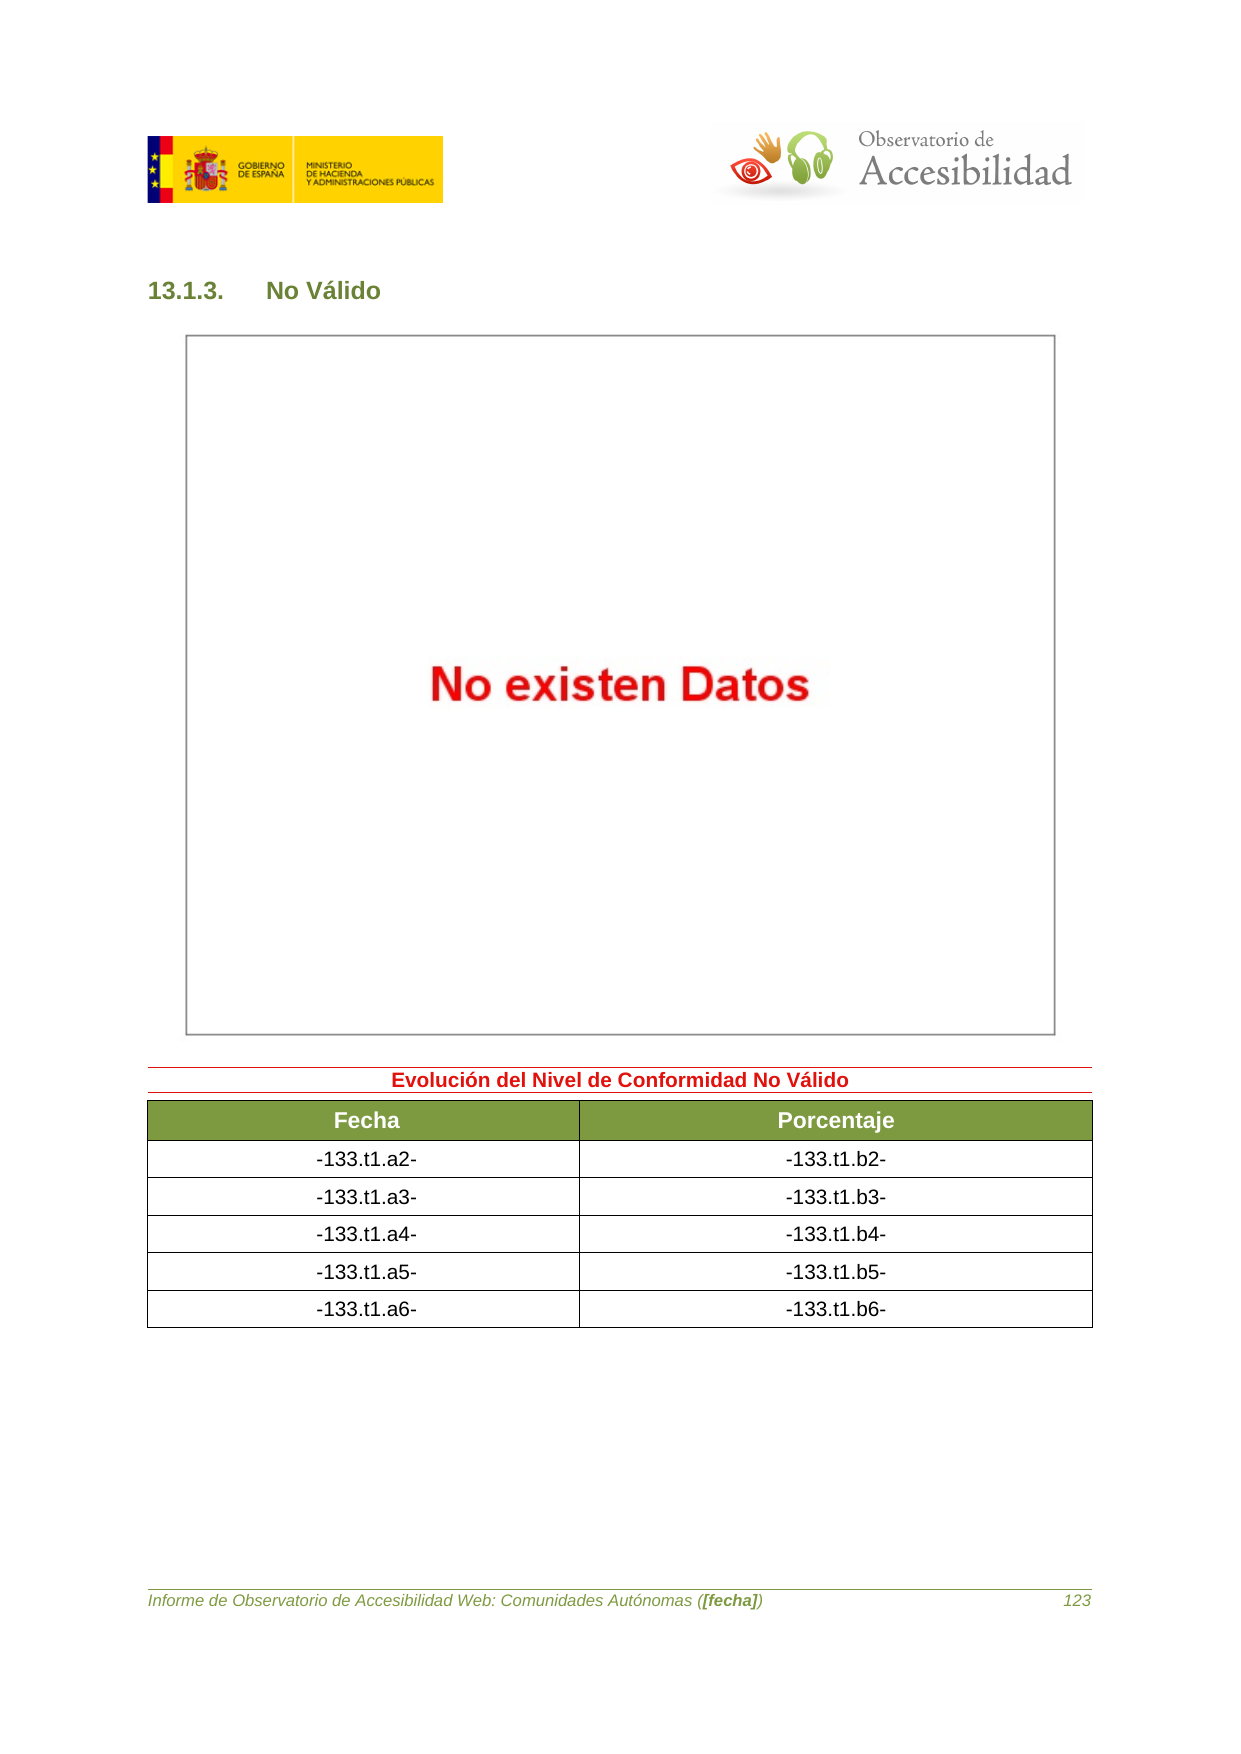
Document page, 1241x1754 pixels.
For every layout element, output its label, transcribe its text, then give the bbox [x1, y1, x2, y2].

table_header Fecha [148, 1101, 579, 1140]
table_cell -133.t1.b5- [580, 1253, 1092, 1290]
picture [147, 136, 443, 203]
picture [710, 122, 1086, 205]
list No Válido [148, 276, 1092, 304]
table_cell -133.t1.a3- [148, 1178, 579, 1215]
table_cell -133.t1.b6- [580, 1291, 1092, 1327]
table_cell -133.t1.a6- [148, 1291, 579, 1327]
text Evolución del Nivel de Conformidad No Válido [148, 1068, 1092, 1092]
table_cell -133.t1.a2- [148, 1141, 579, 1177]
table_cell -133.t1.b4- [580, 1216, 1092, 1252]
table_cell -133.t1.a5- [148, 1253, 579, 1290]
table_cell -133.t1.a4- [148, 1216, 579, 1252]
table_cell -133.t1.b2- [580, 1141, 1092, 1177]
picture [178, 332, 1062, 1042]
table_cell -133.t1.b3- [580, 1178, 1092, 1215]
table_header Porcentaje [580, 1101, 1092, 1140]
